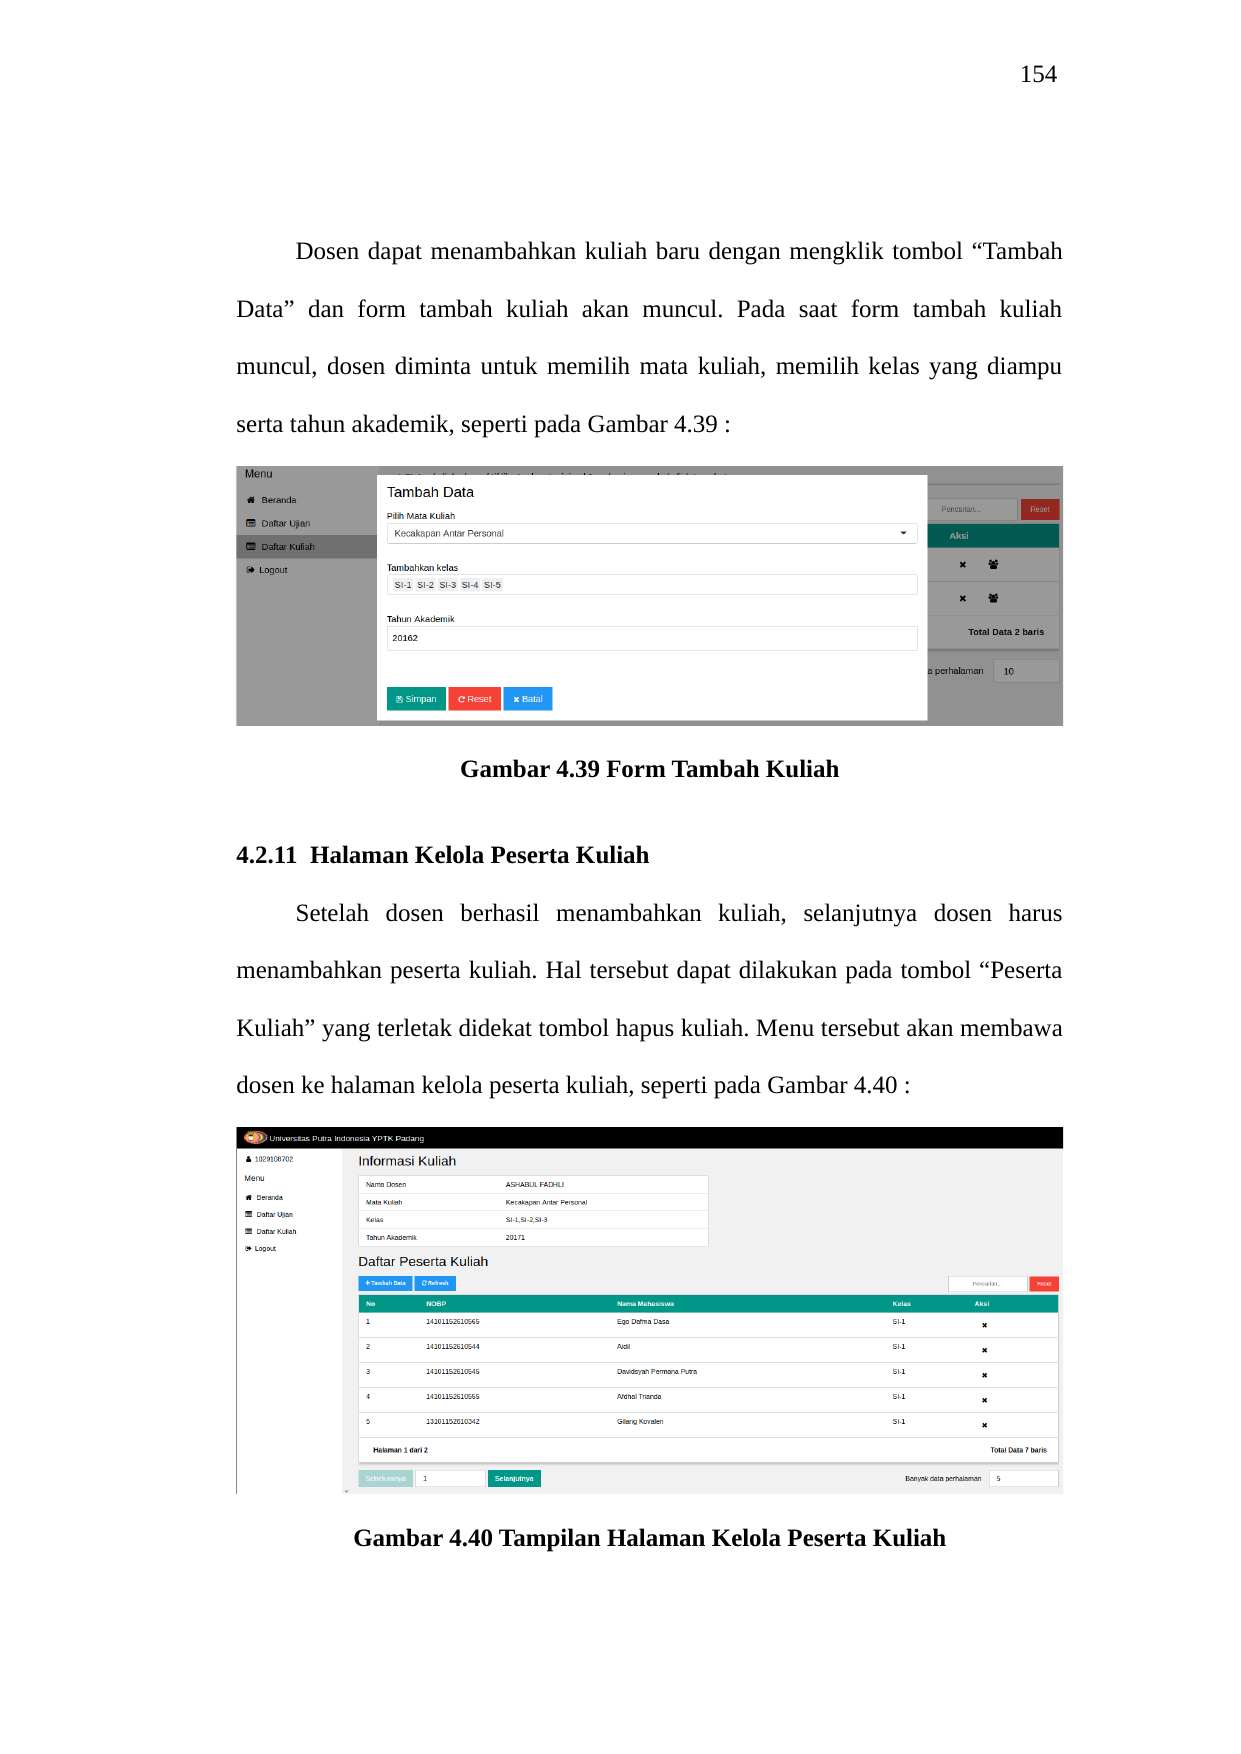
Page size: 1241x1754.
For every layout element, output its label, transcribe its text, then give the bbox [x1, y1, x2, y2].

picture [236, 1127, 1064, 1494]
text Gambar 4.39 Form Tambah Kuliah [236, 726, 1063, 783]
text Setelah dosen berhasil menambahkan kuliah, selanjutnya dosen harus menambahkan peserta kuliah. Hal tersebut dapat dilakukan pada tombol “Peserta Kuliah” yang terletak didekat tombol hapus kuliah. Menu tersebut akan membawa dosen ke halaman kelola peserta kuliah, seperti pada Gambar 4.40 : [236, 898, 1063, 1099]
text Gambar 4.40 Tampilan Halaman Kelola Peserta Kuliah [236, 1494, 1063, 1551]
subtitle Halaman Kelola Peserta Kuliah [236, 840, 1063, 869]
text Dosen dapat menambahkan kuliah baru dengan mengklik tombol “Tambah Data” dan form tambah kuliah akan muncul. Pada saat form tambah kuliah muncul, dosen diminta untuk memilih mata kuliah, memilih kelas yang diampu serta tahun akademik, seperti pada Gambar 4.39 : [236, 236, 1063, 437]
picture [236, 466, 1064, 726]
